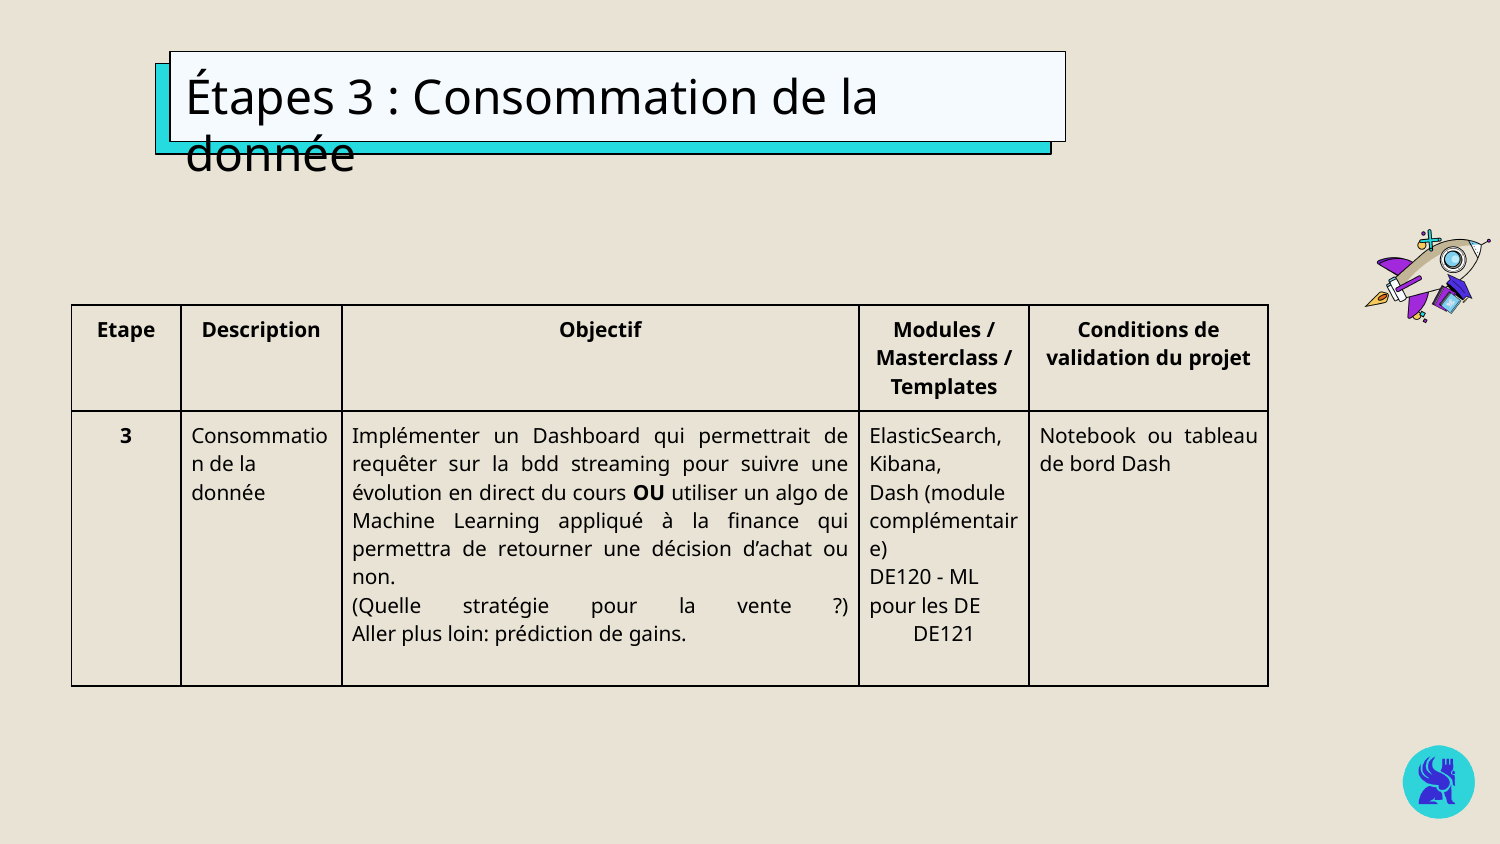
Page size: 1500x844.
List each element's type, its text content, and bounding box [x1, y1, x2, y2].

table_cell Implémenter un Dashboard qui permettrait de requêter sur la bdd streaming pour suivre une évolution en direct du cours OU utiliser un algo de Machine Learning appliqué à la finance qui permettra de retourner une décision d’achat ou non. (Quelle stratégie pour la vente ?) Aller plus loin: prédiction de gains. [343, 412, 858, 685]
picture [1402, 745, 1475, 819]
text_box [252, 148, 264, 154]
text_box [210, 142, 1051, 154]
text_box [193, 148, 206, 154]
picture [1355, 197, 1500, 350]
text_box [155, 63, 206, 154]
text_box [282, 148, 294, 154]
title Étapes 3 : Consommation de la donnée [170, 51, 1066, 142]
table_header Description [182, 306, 341, 410]
text_box [309, 148, 322, 154]
text_box [336, 148, 349, 154]
table_header Modules / Masterclass / Templates [860, 306, 1028, 410]
table_cell Notebook ou tableau de bord Dash [1030, 412, 1267, 685]
table_header Etape [72, 306, 180, 410]
table_cell 3 [72, 412, 180, 685]
table_header Conditions de validation du projet [1030, 306, 1267, 410]
text_box [222, 148, 235, 154]
table_cell ElasticSearch, Kibana, Dash (module complémentaire) DE120 - ML pour les DE DE121 [860, 412, 1028, 685]
table_header Objectif [343, 306, 858, 410]
table_cell Consommation de la donnée [182, 412, 341, 685]
